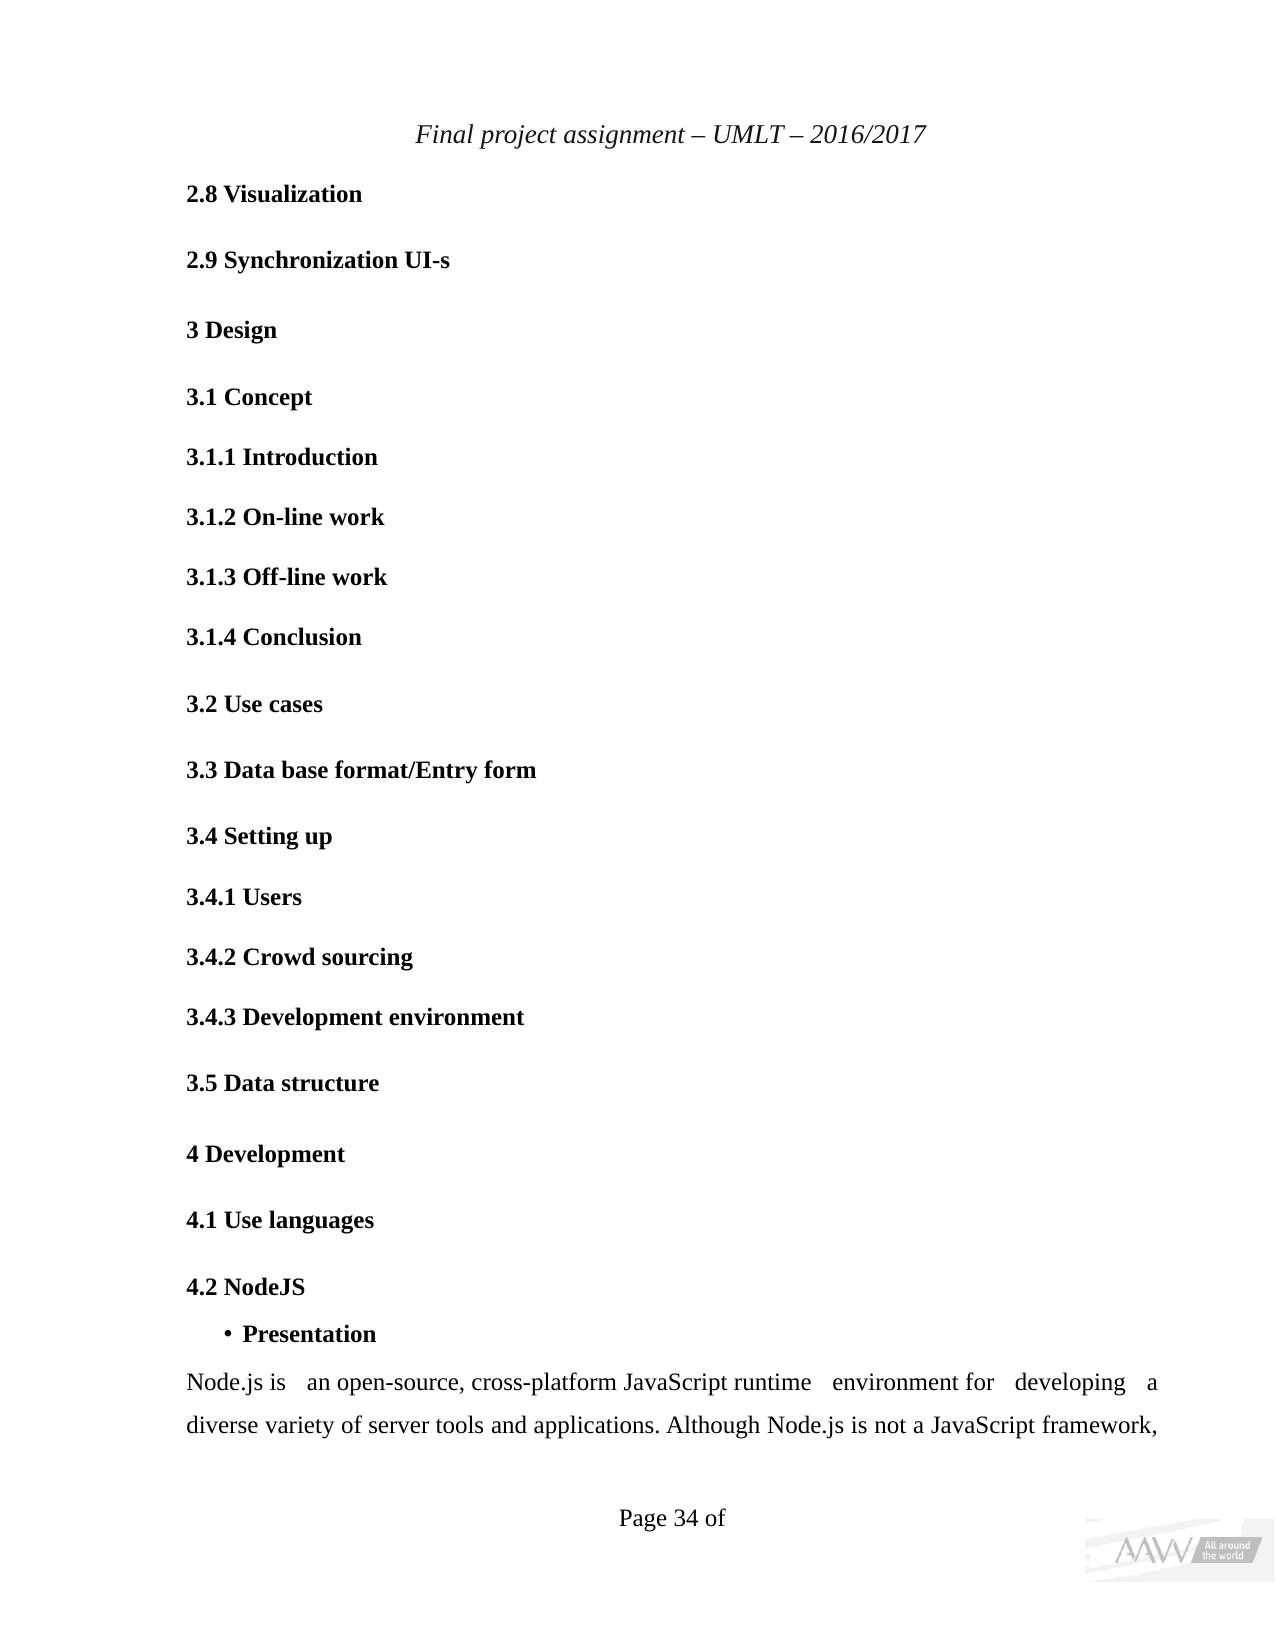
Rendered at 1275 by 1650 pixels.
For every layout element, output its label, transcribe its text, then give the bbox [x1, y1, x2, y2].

subtitle 3.4.3 Development environment [186, 1002, 1158, 1031]
subtitle 4 Development [186, 1139, 1158, 1167]
subtitle 3.4.1 Users [186, 882, 1158, 910]
subtitle 3.2 Use cases [186, 689, 1158, 717]
subtitle 3.4.2 Crowd sourcing [186, 942, 1158, 970]
picture [1085, 1519, 1275, 1582]
subtitle 2.9 Synchronization UI-s [186, 245, 1158, 274]
subtitle 4.2 NodeJS [186, 1272, 1158, 1300]
subtitle 3.1 Concept [186, 382, 1158, 411]
list Presentation [223, 1319, 1158, 1348]
subtitle 3 Design [186, 316, 1158, 344]
text Node.js is an open-source, cross-platform JavaScript runtime environment for developing a diverse variety of server tools and applications. Although Node.js is not a JavaScript framework, [186, 1367, 1158, 1439]
subtitle 2.8 Visualization [186, 179, 1158, 207]
subtitle 3.5 Data structure [186, 1068, 1158, 1097]
subtitle 3.3 Data base format/Entry form [186, 755, 1158, 784]
subtitle 3.1.2 On-line work [186, 502, 1158, 531]
subtitle 4.1 Use languages [186, 1205, 1158, 1234]
subtitle 3.1.4 Conclusion [186, 622, 1158, 651]
subtitle 3.1.3 Off-line work [186, 562, 1158, 591]
subtitle 3.4 Setting up [186, 821, 1158, 850]
subtitle 3.1.1 Introduction [186, 442, 1158, 471]
